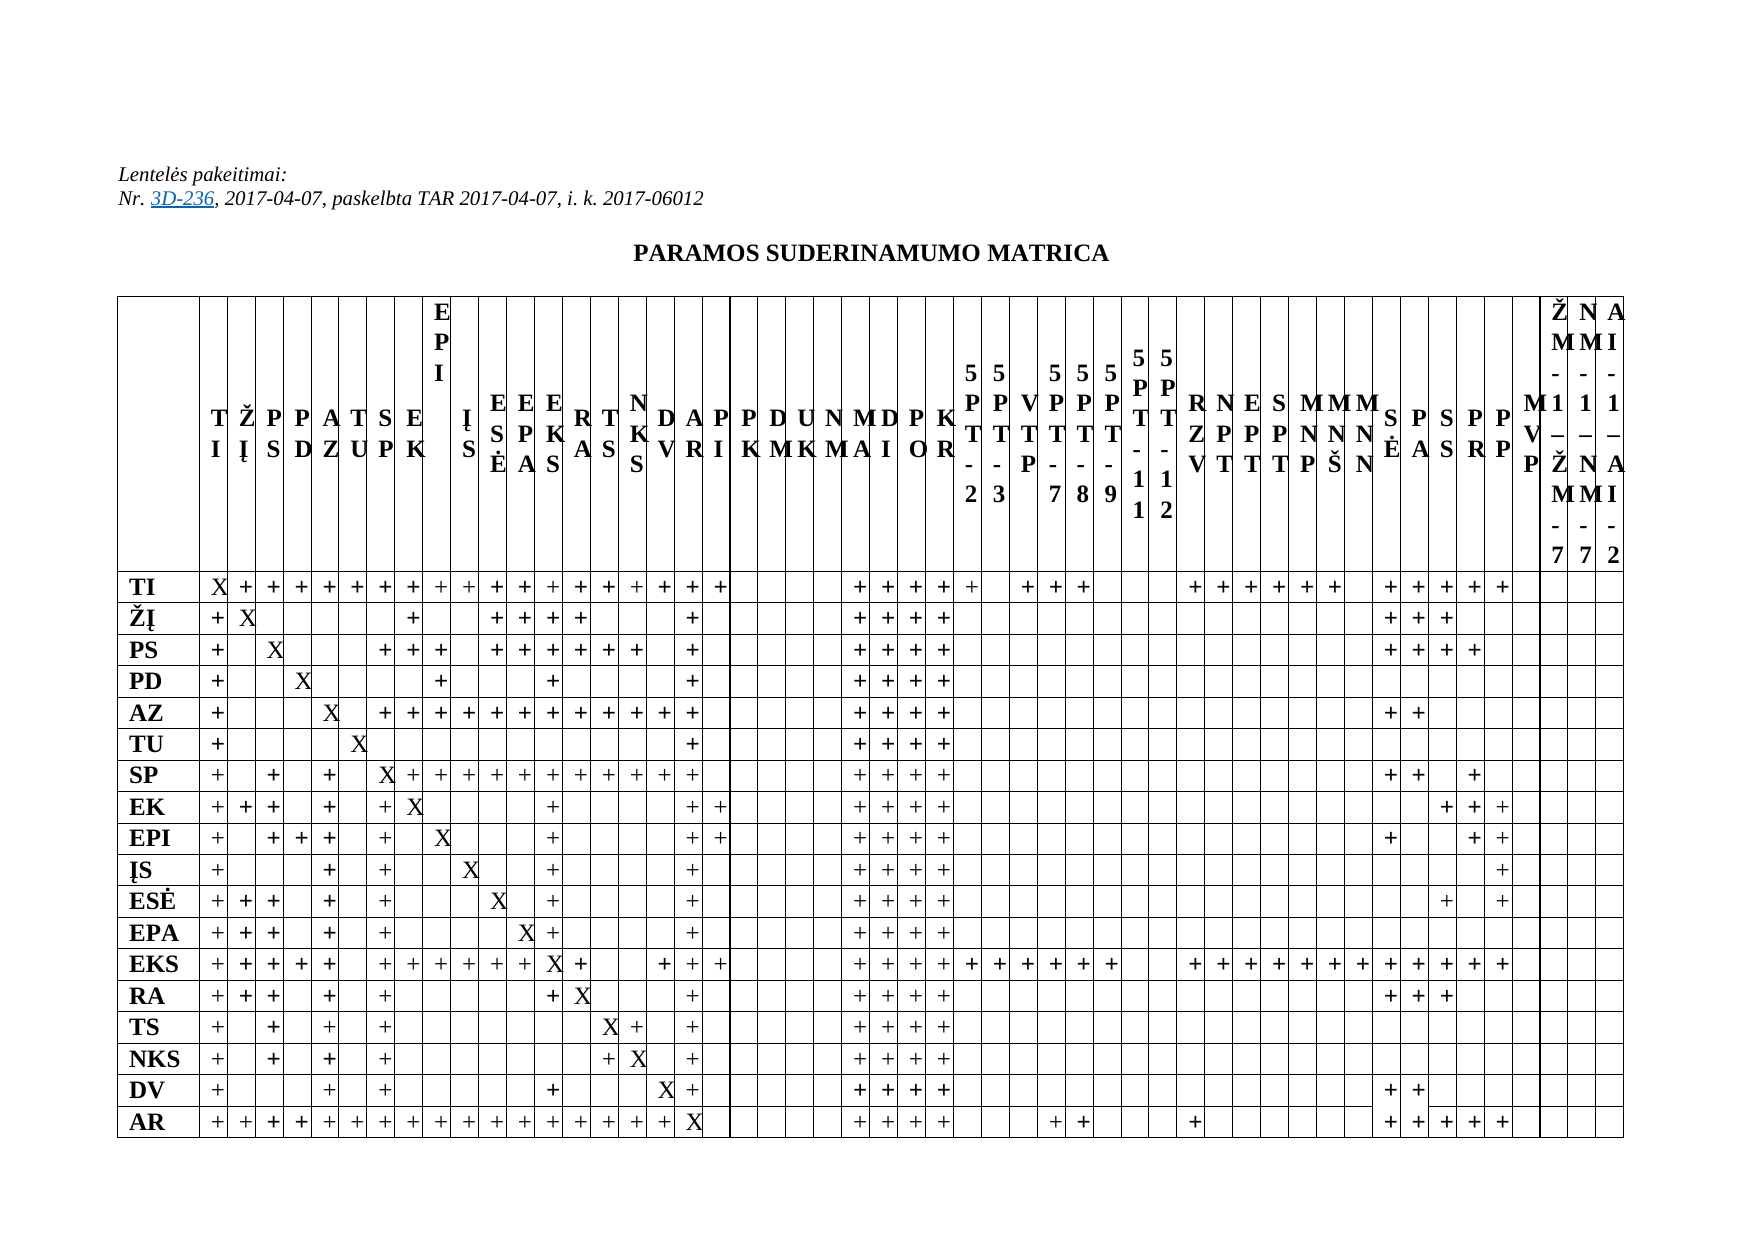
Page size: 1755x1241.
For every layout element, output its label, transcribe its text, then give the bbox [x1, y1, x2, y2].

table_cell [1513, 603, 1539, 634]
table_cell [228, 729, 255, 759]
table_header PS [256, 297, 283, 571]
table_header RZV [1177, 297, 1204, 571]
table_cell [1122, 886, 1148, 917]
table_cell [647, 1044, 674, 1074]
table_cell [758, 729, 785, 759]
table_cell + [312, 981, 338, 1011]
table_cell + [228, 792, 255, 822]
table_cell [1596, 635, 1623, 665]
table_cell + [647, 1107, 674, 1137]
table_cell [1038, 666, 1065, 697]
table_cell [1094, 886, 1121, 917]
table_cell + [898, 698, 925, 728]
table_cell [507, 729, 534, 759]
table_cell [535, 1044, 562, 1074]
table_cell [1149, 1044, 1176, 1074]
table_cell [1010, 1044, 1037, 1074]
table_cell [1094, 792, 1121, 822]
table_cell [1373, 918, 1400, 948]
table_cell [814, 824, 841, 854]
table_cell [814, 635, 841, 665]
table_cell [731, 855, 757, 885]
table_cell [256, 698, 283, 728]
table_cell [1010, 918, 1037, 948]
table_cell + [1261, 949, 1288, 980]
table_cell [1568, 1044, 1595, 1074]
table_cell + [1373, 1075, 1400, 1106]
table_cell [1485, 729, 1512, 759]
table_cell ESĖ [118, 886, 199, 917]
table_cell [954, 603, 981, 634]
table_cell + [256, 886, 283, 917]
table_cell [1261, 792, 1288, 822]
table_cell [731, 824, 757, 854]
table_cell [1289, 635, 1316, 665]
table_cell [479, 981, 506, 1011]
table_cell + [200, 949, 227, 980]
table_cell [591, 792, 618, 822]
table_cell + [1373, 981, 1400, 1011]
table_cell [1513, 918, 1539, 948]
table_cell [1233, 792, 1260, 822]
table_cell [228, 666, 255, 697]
table_cell [228, 698, 255, 728]
table_cell [1596, 761, 1623, 791]
table_cell [1122, 603, 1148, 634]
table_cell [619, 666, 646, 697]
table_cell X [647, 1075, 674, 1106]
table_cell [758, 792, 785, 822]
table_cell + [675, 855, 702, 885]
table_cell [1541, 698, 1567, 728]
table_cell [1596, 949, 1623, 980]
table_cell [228, 635, 255, 665]
table_cell [1066, 1044, 1093, 1074]
table_cell [1233, 918, 1260, 948]
table_cell [1010, 1075, 1037, 1106]
table_cell + [563, 1107, 590, 1137]
table_cell [1010, 792, 1037, 822]
table_cell X [395, 792, 422, 822]
table_cell + [842, 1012, 869, 1043]
table_cell + [1289, 949, 1316, 980]
table_cell [1317, 981, 1344, 1011]
table_cell + [982, 949, 1009, 980]
table_cell [1429, 1012, 1456, 1043]
table_cell [1010, 855, 1037, 885]
table_cell + [535, 698, 562, 728]
table_cell [1485, 603, 1512, 634]
table_cell [1289, 603, 1316, 634]
table_cell [1066, 1075, 1093, 1106]
table_cell EPI [118, 824, 199, 854]
table_cell [1317, 698, 1344, 728]
table_cell X [591, 1012, 618, 1043]
table_cell [1317, 729, 1344, 759]
table_header EKS [535, 297, 562, 571]
table_cell [563, 918, 590, 948]
table_cell [1205, 855, 1232, 885]
table_cell [786, 824, 813, 854]
table_cell [1122, 855, 1148, 885]
table_cell [1541, 603, 1567, 634]
table_cell [1485, 1075, 1512, 1106]
table_cell + [1429, 1107, 1456, 1137]
table_cell [1038, 792, 1065, 822]
table_cell [758, 635, 785, 665]
table_cell [479, 1044, 506, 1074]
table_cell + [870, 855, 897, 885]
table_cell + [870, 572, 897, 602]
table_cell [479, 824, 506, 854]
table_cell + [312, 824, 338, 854]
table_cell + [926, 666, 953, 697]
table_cell + [256, 949, 283, 980]
table_cell + [591, 1044, 618, 1074]
table_cell [284, 635, 311, 665]
table_cell [1513, 1044, 1539, 1074]
table_cell [1541, 855, 1567, 885]
table_cell [731, 1012, 757, 1043]
table_header VTP [1010, 297, 1037, 571]
table_header MNN [1345, 297, 1372, 571]
table_cell + [423, 949, 450, 980]
table_cell + [200, 1075, 227, 1106]
table_cell [982, 981, 1009, 1011]
table_cell + [563, 635, 590, 665]
table_cell [1289, 886, 1316, 917]
table_header UK [786, 297, 813, 571]
table_cell [1038, 1012, 1065, 1043]
table_cell [731, 761, 757, 791]
table_cell [758, 1075, 785, 1106]
table_cell + [1457, 792, 1484, 822]
table_header NPT [1205, 297, 1232, 571]
table_cell [1373, 729, 1400, 759]
table_cell [814, 792, 841, 822]
table_cell [1373, 666, 1400, 697]
table_cell [451, 792, 478, 822]
table_cell [1094, 981, 1121, 1011]
table_cell [563, 792, 590, 822]
table_cell [1485, 1012, 1512, 1043]
table_cell + [507, 698, 534, 728]
table_cell [1289, 918, 1316, 948]
table_cell [1038, 1075, 1065, 1106]
table_cell [1261, 855, 1288, 885]
table_cell [1541, 1075, 1567, 1106]
table_cell [1038, 761, 1065, 791]
table_cell + [1485, 572, 1512, 602]
table_cell [1401, 824, 1428, 854]
table_cell + [312, 949, 338, 980]
table_cell + [312, 572, 338, 602]
table_cell [1541, 949, 1567, 980]
table_cell + [1317, 572, 1344, 602]
table_cell + [200, 918, 227, 948]
table_cell + [926, 824, 953, 854]
table_cell [1513, 666, 1539, 697]
table_cell [1205, 886, 1232, 917]
table_cell [1122, 666, 1148, 697]
table_cell [1122, 635, 1148, 665]
table_cell + [1066, 949, 1093, 980]
table_header PK [731, 297, 757, 571]
table_cell [982, 792, 1009, 822]
table_cell [1345, 792, 1372, 822]
table_cell RA [118, 981, 199, 1011]
table_cell + [842, 761, 869, 791]
table_cell [954, 635, 981, 665]
table_cell [423, 886, 450, 917]
table_header MNŠ [1317, 297, 1344, 571]
table_cell [1261, 1044, 1288, 1074]
table_cell [1289, 729, 1316, 759]
table_cell [1401, 729, 1428, 759]
text PARAMOS SUDERINAMUMO MATRICA [118, 238, 1624, 267]
table_cell [954, 981, 981, 1011]
table_cell + [1485, 824, 1512, 854]
table_cell + [535, 635, 562, 665]
table_cell [1457, 698, 1484, 728]
table_cell [1233, 603, 1260, 634]
table_cell + [675, 1044, 702, 1074]
table_cell [451, 918, 478, 948]
table_cell + [1429, 792, 1456, 822]
table_cell + [926, 886, 953, 917]
table_cell [1010, 666, 1037, 697]
text Lentelės pakeitimai: [118, 162, 1624, 186]
table_cell [1289, 1075, 1316, 1106]
table_cell [1261, 1012, 1288, 1043]
table_header 5PT-8 [1066, 297, 1093, 571]
table_cell [1289, 1107, 1316, 1137]
table_cell + [200, 792, 227, 822]
table_cell [1122, 981, 1148, 1011]
table_cell [703, 1075, 729, 1106]
table_cell [1568, 886, 1595, 917]
table_cell [1261, 666, 1288, 697]
table_cell [758, 1012, 785, 1043]
table_cell [1205, 761, 1232, 791]
table_cell [1541, 792, 1567, 822]
table_cell [1373, 855, 1400, 885]
table_cell [703, 603, 729, 634]
table_cell + [228, 572, 255, 602]
table_cell + [1401, 949, 1428, 980]
table_cell [1401, 1012, 1428, 1043]
table_cell + [535, 1075, 562, 1106]
table_cell + [926, 729, 953, 759]
table_cell + [619, 761, 646, 791]
table_cell [1177, 1044, 1204, 1074]
table_cell [814, 1012, 841, 1043]
table_cell + [395, 949, 422, 980]
table_cell [1177, 886, 1204, 917]
table_cell + [675, 729, 702, 759]
table_cell [619, 855, 646, 885]
table_cell + [1233, 572, 1260, 602]
table_cell [1205, 666, 1232, 697]
table_cell + [1289, 572, 1316, 602]
table_cell [647, 666, 674, 697]
table_cell [1457, 918, 1484, 948]
table_cell + [1205, 949, 1232, 980]
table_cell + [395, 761, 422, 791]
table_cell [1401, 918, 1428, 948]
table_header PO [898, 297, 925, 571]
table_cell [339, 1075, 366, 1106]
table_cell [1485, 981, 1512, 1011]
table_cell [814, 1107, 841, 1137]
table_cell + [1345, 949, 1372, 980]
table_cell [1596, 1044, 1623, 1074]
table_cell + [284, 1107, 311, 1137]
table_cell EK [118, 792, 199, 822]
table_cell + [898, 1107, 925, 1137]
table_cell X [339, 729, 366, 759]
table_cell [1513, 1075, 1539, 1106]
table_header TI [200, 297, 227, 571]
table_cell [1541, 572, 1567, 602]
table_cell + [1485, 886, 1512, 917]
table_cell [1596, 666, 1623, 697]
table_cell ŽĮ [118, 603, 199, 634]
table_cell [423, 1044, 450, 1074]
table_cell + [1317, 949, 1344, 980]
table_cell + [451, 1107, 478, 1137]
table_cell [1429, 729, 1456, 759]
table_cell [395, 918, 422, 948]
table_cell [1345, 666, 1372, 697]
table_cell [1010, 761, 1037, 791]
table_cell [703, 698, 729, 728]
table_header ESĖ [479, 297, 506, 571]
table_header DV [647, 297, 674, 571]
table_cell + [367, 918, 394, 948]
table_cell + [256, 792, 283, 822]
table_cell [1317, 792, 1344, 822]
table_cell [1457, 603, 1484, 634]
table_cell [1568, 1075, 1595, 1106]
table_cell [228, 1044, 255, 1074]
table_cell [1233, 855, 1260, 885]
table_cell [1149, 761, 1176, 791]
table_cell + [423, 572, 450, 602]
table_cell [731, 949, 757, 980]
table_cell [647, 855, 674, 885]
table_header ĮS [451, 297, 478, 571]
table_cell [1513, 949, 1539, 980]
table_cell [1122, 572, 1148, 602]
table_cell + [647, 949, 674, 980]
table_cell X [312, 698, 338, 728]
table_cell + [675, 949, 702, 980]
table_cell [563, 886, 590, 917]
table_cell + [1401, 603, 1428, 634]
table_cell [786, 729, 813, 759]
table_header 5PT-7 [1038, 297, 1065, 571]
table_cell [1038, 729, 1065, 759]
table_cell [1094, 666, 1121, 697]
table_cell + [619, 698, 646, 728]
table_cell [591, 981, 618, 1011]
table_cell [1401, 1044, 1428, 1074]
table_cell [1317, 855, 1344, 885]
table_cell [1457, 1075, 1484, 1106]
table_cell [703, 666, 729, 697]
table_cell [284, 981, 311, 1011]
table_cell [814, 981, 841, 1011]
table_cell + [367, 792, 394, 822]
table_cell [1513, 698, 1539, 728]
table_cell + [619, 1012, 646, 1043]
table_cell [1596, 572, 1623, 602]
table_cell [1345, 572, 1372, 602]
table_cell [1094, 855, 1121, 885]
table_cell + [898, 572, 925, 602]
table_cell + [200, 761, 227, 791]
table_cell [1513, 792, 1539, 822]
table_cell + [256, 761, 283, 791]
table_cell + [898, 1012, 925, 1043]
table_cell + [591, 635, 618, 665]
table_cell [367, 666, 394, 697]
table_header EPA [507, 297, 534, 571]
table_cell [591, 918, 618, 948]
table_cell [1568, 981, 1595, 1011]
table_cell + [395, 572, 422, 602]
table_header EPI [423, 297, 450, 571]
table_cell + [1038, 949, 1065, 980]
table_cell [591, 1075, 618, 1106]
table_cell [1094, 761, 1121, 791]
table_cell + [339, 572, 366, 602]
table_cell [786, 698, 813, 728]
table_header DM [758, 297, 785, 571]
table_cell [451, 886, 478, 917]
table_cell [1485, 666, 1512, 697]
table_cell + [367, 635, 394, 665]
table_cell + [284, 572, 311, 602]
table_cell [731, 572, 757, 602]
table_cell + [256, 918, 283, 948]
table_cell [982, 635, 1009, 665]
table_cell [1177, 792, 1204, 822]
table_cell + [591, 761, 618, 791]
table_cell [1205, 1075, 1232, 1106]
table_cell [1457, 729, 1484, 759]
table_cell + [926, 572, 953, 602]
table_cell [423, 792, 450, 822]
table_cell [1149, 981, 1176, 1011]
table_cell [731, 1107, 757, 1137]
table_cell [228, 824, 255, 854]
table_header MNP [1289, 297, 1316, 571]
table_cell + [842, 698, 869, 728]
table_cell + [675, 981, 702, 1011]
table_cell [1038, 981, 1065, 1011]
table_cell [1122, 949, 1148, 980]
table_cell + [312, 918, 338, 948]
table_cell [256, 1075, 283, 1106]
table_cell [1345, 1044, 1372, 1074]
text Nr. 3D-236, 2017-04-07, paskelbta TAR 2017-04-07, i. k. 2017-06012 [118, 186, 1624, 210]
table_cell [1317, 1044, 1344, 1074]
table_cell + [842, 666, 869, 697]
table_cell [786, 981, 813, 1011]
table_cell [1513, 981, 1539, 1011]
table_cell [312, 666, 338, 697]
table_header EK [395, 297, 422, 571]
table_cell [758, 761, 785, 791]
table_cell [619, 949, 646, 980]
table_cell [1429, 1075, 1456, 1106]
table_cell [619, 603, 646, 634]
table_cell + [926, 635, 953, 665]
table_header NKS [619, 297, 646, 571]
table_cell [1205, 792, 1232, 822]
table_cell [1205, 1044, 1232, 1074]
table_cell [786, 1107, 813, 1137]
table_cell [1010, 886, 1037, 917]
table_cell + [1261, 572, 1288, 602]
table_cell [619, 886, 646, 917]
table_cell [731, 918, 757, 948]
table_cell [1513, 572, 1539, 602]
table_cell + [507, 949, 534, 980]
table_cell [507, 666, 534, 697]
table_cell [1596, 603, 1623, 634]
table_cell + [535, 824, 562, 854]
table_cell [1261, 635, 1288, 665]
table_cell [423, 1075, 450, 1106]
table_cell [256, 666, 283, 697]
table_cell [1122, 761, 1148, 791]
table_cell + [1457, 949, 1484, 980]
table_header ŽM-1–ŽM-7 [1541, 297, 1567, 571]
table_cell [758, 666, 785, 697]
table_cell + [423, 666, 450, 697]
table_cell [758, 886, 785, 917]
table_cell + [563, 761, 590, 791]
table_cell [1513, 1107, 1539, 1137]
table_cell [1205, 635, 1232, 665]
table_cell [1149, 1107, 1176, 1137]
table_cell [1233, 761, 1260, 791]
table_cell [535, 1012, 562, 1043]
table_cell + [870, 761, 897, 791]
table_cell [1261, 886, 1288, 917]
table_cell [619, 792, 646, 822]
table_cell [982, 855, 1009, 885]
table_cell + [926, 603, 953, 634]
table_cell + [1457, 572, 1484, 602]
table_cell [339, 824, 366, 854]
table_cell + [395, 635, 422, 665]
table_cell + [954, 572, 981, 602]
table_cell [395, 729, 422, 759]
table_cell + [1038, 1107, 1065, 1137]
table_cell [954, 1012, 981, 1043]
table_cell [1401, 855, 1428, 885]
table_cell + [451, 572, 478, 602]
table_cell [1233, 1044, 1260, 1074]
table_cell [786, 855, 813, 885]
table_cell + [926, 855, 953, 885]
table_cell [1066, 603, 1093, 634]
table_cell [954, 824, 981, 854]
table_cell [284, 855, 311, 885]
table_cell [1205, 603, 1232, 634]
table_cell [1568, 729, 1595, 759]
table_cell [1261, 1075, 1288, 1106]
table_cell + [200, 886, 227, 917]
table_cell [1596, 886, 1623, 917]
table_cell [423, 981, 450, 1011]
table_cell + [479, 635, 506, 665]
table_cell X [256, 635, 283, 665]
table_cell [1596, 1107, 1623, 1137]
table_cell [1345, 761, 1372, 791]
table_cell [1289, 666, 1316, 697]
table_cell + [284, 824, 311, 854]
table_cell [1010, 824, 1037, 854]
table_cell [731, 886, 757, 917]
table_cell [1177, 729, 1204, 759]
table_cell [1233, 1075, 1260, 1106]
table_cell + [228, 1107, 255, 1137]
table_cell [1541, 729, 1567, 759]
table_cell + [1401, 572, 1428, 602]
table_cell [954, 1075, 981, 1106]
table_cell [228, 855, 255, 885]
table_cell [982, 1044, 1009, 1074]
table_cell [1122, 698, 1148, 728]
table_cell [1513, 1012, 1539, 1043]
table_cell [339, 635, 366, 665]
table_cell [1541, 666, 1567, 697]
table_cell [284, 1012, 311, 1043]
table_cell + [842, 824, 869, 854]
table_cell + [842, 572, 869, 602]
table_cell [256, 603, 283, 634]
table_cell [563, 1044, 590, 1074]
table_cell + [395, 1107, 422, 1137]
table_cell SP [118, 761, 199, 791]
table_cell [1401, 666, 1428, 697]
table_header TU [339, 297, 366, 571]
table_cell [563, 1075, 590, 1106]
table_cell EKS [118, 949, 199, 980]
table_cell + [870, 824, 897, 854]
table_cell [1289, 1012, 1316, 1043]
table_cell [814, 761, 841, 791]
table_cell + [479, 698, 506, 728]
table_header SPT [1261, 297, 1288, 571]
table_cell [1568, 635, 1595, 665]
table_cell [758, 981, 785, 1011]
table_cell [1066, 729, 1093, 759]
table_cell [1010, 698, 1037, 728]
table_cell [1149, 1075, 1176, 1106]
table_cell [1513, 886, 1539, 917]
table_header AI-1–AI-2 [1596, 297, 1623, 571]
table_cell + [367, 1107, 394, 1137]
table_cell + [898, 1075, 925, 1106]
table_cell + [479, 761, 506, 791]
table_cell + [926, 949, 953, 980]
table_cell X [451, 855, 478, 885]
table_cell [1541, 1107, 1567, 1137]
table_cell [1094, 635, 1121, 665]
table_cell + [312, 1044, 338, 1074]
table_cell + [898, 603, 925, 634]
table_cell + [535, 761, 562, 791]
table_cell [507, 1075, 534, 1106]
table_cell + [535, 918, 562, 948]
table_cell + [367, 1044, 394, 1074]
table_cell + [926, 981, 953, 1011]
table_cell + [507, 635, 534, 665]
table_cell + [367, 886, 394, 917]
table_cell [1345, 1075, 1372, 1106]
table_cell [395, 666, 422, 697]
table_cell [1568, 918, 1595, 948]
table_cell [479, 1075, 506, 1106]
table_cell + [479, 949, 506, 980]
table_cell + [1429, 981, 1456, 1011]
table_cell + [870, 1107, 897, 1137]
table_cell + [1094, 949, 1121, 980]
table_cell + [870, 635, 897, 665]
table_cell + [591, 1107, 618, 1137]
table_cell [423, 603, 450, 634]
table_cell [786, 949, 813, 980]
table_cell + [312, 792, 338, 822]
table_cell [1094, 1012, 1121, 1043]
table_cell + [675, 635, 702, 665]
table_cell [1596, 698, 1623, 728]
table_cell + [312, 1107, 338, 1137]
table_cell [1261, 698, 1288, 728]
table_cell + [926, 1107, 953, 1137]
table_cell + [619, 572, 646, 602]
table_cell + [1401, 1075, 1428, 1106]
table_cell [982, 729, 1009, 759]
table_cell + [842, 918, 869, 948]
table_cell [982, 1012, 1009, 1043]
table_cell [1401, 792, 1428, 822]
table_cell [1568, 603, 1595, 634]
table_cell [1149, 572, 1176, 602]
table_cell + [1066, 572, 1093, 602]
table_cell + [1429, 949, 1456, 980]
table_cell + [339, 1107, 366, 1137]
table_cell [563, 855, 590, 885]
table_cell [1596, 1012, 1623, 1043]
table_cell + [563, 949, 590, 980]
table_cell [1429, 698, 1456, 728]
table_cell [1038, 603, 1065, 634]
table_cell [1177, 698, 1204, 728]
table_cell + [675, 886, 702, 917]
table_cell [703, 855, 729, 885]
table_cell + [535, 572, 562, 602]
table_cell + [367, 855, 394, 885]
table_cell [1177, 824, 1204, 854]
table_cell [1094, 698, 1121, 728]
table_cell + [367, 949, 394, 980]
table_cell [1317, 635, 1344, 665]
table_cell [423, 918, 450, 948]
table_cell [1205, 824, 1232, 854]
table_cell + [423, 1107, 450, 1137]
table_cell + [842, 981, 869, 1011]
table_cell + [647, 698, 674, 728]
table_cell + [675, 666, 702, 697]
table_cell [703, 886, 729, 917]
table_cell + [507, 603, 534, 634]
table_cell [1513, 824, 1539, 854]
table_cell [1066, 698, 1093, 728]
table_cell + [1457, 824, 1484, 854]
table_cell [731, 698, 757, 728]
table_cell [1596, 855, 1623, 885]
table_cell [814, 572, 841, 602]
table_cell [1177, 761, 1204, 791]
table_cell [479, 918, 506, 948]
table_cell + [228, 981, 255, 1011]
table_cell + [842, 949, 869, 980]
table_cell [451, 729, 478, 759]
table_cell + [312, 1012, 338, 1043]
table_cell + [312, 855, 338, 885]
table_cell [1038, 698, 1065, 728]
table_cell X [228, 603, 255, 634]
table_cell [1233, 698, 1260, 728]
table_cell + [535, 886, 562, 917]
table_cell [647, 635, 674, 665]
table_cell [1122, 1075, 1148, 1106]
table_cell + [898, 729, 925, 759]
table_cell [1317, 824, 1344, 854]
table_cell + [926, 761, 953, 791]
table_cell [1568, 792, 1595, 822]
table_cell [982, 603, 1009, 634]
table_cell + [1373, 572, 1400, 602]
table_cell [339, 855, 366, 885]
table_cell [1149, 603, 1176, 634]
table_cell + [1177, 949, 1204, 980]
table_cell [1345, 918, 1372, 948]
table_cell + [1485, 1107, 1512, 1137]
table_cell + [1429, 635, 1456, 665]
table_cell [731, 635, 757, 665]
table_cell [1038, 918, 1065, 948]
table_cell + [367, 824, 394, 854]
table_cell [1149, 855, 1176, 885]
table_cell + [200, 1107, 227, 1137]
table_header RA [563, 297, 590, 571]
table_cell NKS [118, 1044, 199, 1074]
table_header DI [870, 297, 897, 571]
table_cell [1066, 761, 1093, 791]
table_cell [1485, 761, 1512, 791]
table_header MA [842, 297, 869, 571]
table_cell + [507, 572, 534, 602]
table_header SS [1429, 297, 1456, 571]
table_cell [339, 761, 366, 791]
table_cell [1485, 635, 1512, 665]
table_cell [451, 635, 478, 665]
table_cell [758, 1107, 785, 1137]
table_cell + [870, 918, 897, 948]
table_cell + [1177, 1107, 1204, 1137]
table_cell + [479, 572, 506, 602]
table_cell [1541, 635, 1567, 665]
table_header NM-1–NM-7 [1568, 297, 1595, 571]
table_cell [284, 603, 311, 634]
table_cell [367, 729, 394, 759]
table_cell [1233, 886, 1260, 917]
table_cell [647, 981, 674, 1011]
table_cell [1317, 918, 1344, 948]
table_cell [1317, 666, 1344, 697]
table_cell + [1401, 635, 1428, 665]
table_cell + [423, 761, 450, 791]
table_cell [1373, 1012, 1400, 1043]
table_cell [731, 981, 757, 1011]
table_cell X [675, 1107, 702, 1137]
table_cell [451, 1044, 478, 1074]
table_cell [1177, 1075, 1204, 1106]
table_cell + [1457, 635, 1484, 665]
table_cell [451, 824, 478, 854]
table_cell [1233, 824, 1260, 854]
table_cell [1149, 918, 1176, 948]
table_cell [228, 761, 255, 791]
table_cell [1205, 981, 1232, 1011]
table_cell + [535, 855, 562, 885]
table_cell + [1485, 855, 1512, 885]
table_header EPT [1233, 297, 1260, 571]
table_header PP [1485, 297, 1512, 571]
table_cell + [1457, 1107, 1484, 1137]
table_cell + [1373, 1106, 1400, 1137]
table_cell + [228, 918, 255, 948]
table_cell + [898, 918, 925, 948]
table_cell [479, 855, 506, 885]
table_cell + [842, 886, 869, 917]
table_cell [1541, 1012, 1567, 1043]
table_cell + [563, 572, 590, 602]
table_cell [758, 824, 785, 854]
table_cell + [1429, 572, 1456, 602]
table_cell + [842, 603, 869, 634]
table_cell X [479, 886, 506, 917]
table_cell + [870, 949, 897, 980]
table_cell [1568, 1107, 1595, 1137]
table_cell [703, 635, 729, 665]
table_cell [339, 981, 366, 1011]
table_cell [479, 1012, 506, 1043]
table_cell [395, 855, 422, 885]
table_cell [1568, 824, 1595, 854]
table_cell [591, 824, 618, 854]
table_cell [814, 729, 841, 759]
table_cell [1596, 918, 1623, 948]
table_cell + [200, 1012, 227, 1043]
table_cell [1066, 635, 1093, 665]
table_cell [619, 981, 646, 1011]
table_cell [1066, 1012, 1093, 1043]
table_cell + [898, 635, 925, 665]
table_cell + [256, 981, 283, 1011]
table_cell [1122, 1012, 1148, 1043]
table_cell [982, 1075, 1009, 1106]
table_cell [451, 981, 478, 1011]
table_cell [1568, 572, 1595, 602]
table_header SĖ [1373, 297, 1400, 571]
table_cell + [228, 886, 255, 917]
table_cell TS [118, 1012, 199, 1043]
table_cell [786, 666, 813, 697]
table_cell [1289, 855, 1316, 885]
table_cell [647, 1012, 674, 1043]
table_cell [1233, 635, 1260, 665]
table_cell [1568, 949, 1595, 980]
table_cell + [870, 1044, 897, 1074]
table_header SP [367, 297, 394, 571]
table_cell [954, 855, 981, 885]
table_cell [1233, 981, 1260, 1011]
table_cell [647, 603, 674, 634]
table_header TS [591, 297, 618, 571]
table_cell [1094, 1044, 1121, 1074]
table_cell [563, 666, 590, 697]
table_cell [1457, 666, 1484, 697]
table_cell [1066, 855, 1093, 885]
table_cell [731, 603, 757, 634]
table_cell [1429, 855, 1456, 885]
table_cell + [563, 603, 590, 634]
table_cell + [367, 981, 394, 1011]
table_cell [1345, 698, 1372, 728]
table_cell [1596, 729, 1623, 759]
table_cell [1345, 603, 1372, 634]
table_cell [1233, 666, 1260, 697]
table_cell + [1457, 761, 1484, 791]
table_cell + [1401, 1106, 1428, 1137]
table_cell + [507, 1107, 534, 1137]
table_cell + [312, 761, 338, 791]
table_cell [814, 666, 841, 697]
table_cell PS [118, 635, 199, 665]
table_cell [479, 792, 506, 822]
table_cell + [647, 761, 674, 791]
table_cell + [675, 792, 702, 822]
table_cell + [451, 698, 478, 728]
table_cell + [842, 1107, 869, 1137]
table_cell [703, 729, 729, 759]
table_cell X [507, 918, 534, 948]
table_cell [758, 1044, 785, 1074]
table_cell [1122, 729, 1148, 759]
table_cell [1094, 1107, 1121, 1137]
table_cell + [703, 949, 729, 980]
table_cell + [367, 698, 394, 728]
table_cell + [1429, 886, 1456, 917]
table_cell [1289, 1044, 1316, 1074]
table_cell [954, 918, 981, 948]
table_cell + [1373, 949, 1400, 980]
table_cell + [870, 1012, 897, 1043]
table_cell X [619, 1044, 646, 1074]
table_cell + [926, 792, 953, 822]
table_cell [563, 1012, 590, 1043]
table_cell [1289, 792, 1316, 822]
table_cell [619, 1075, 646, 1106]
table_cell [339, 949, 366, 980]
table_cell [1038, 824, 1065, 854]
table_cell + [619, 635, 646, 665]
table_cell [1568, 761, 1595, 791]
table_cell [731, 666, 757, 697]
table_cell [758, 855, 785, 885]
table_cell + [200, 729, 227, 759]
table_cell [1373, 886, 1400, 917]
table_cell [1457, 855, 1484, 885]
table_cell [1289, 698, 1316, 728]
table_cell [814, 698, 841, 728]
table_cell [507, 792, 534, 822]
table_cell + [200, 855, 227, 885]
table_cell [982, 698, 1009, 728]
table_cell EPA [118, 918, 199, 948]
table_cell [1149, 792, 1176, 822]
table_cell [395, 981, 422, 1011]
table_cell [1345, 981, 1372, 1011]
table_cell [1205, 1012, 1232, 1043]
table_cell [1345, 635, 1372, 665]
table_cell [451, 1075, 478, 1106]
table_cell [1513, 729, 1539, 759]
table_cell + [312, 886, 338, 917]
table_header 5PT-11 [1122, 297, 1148, 571]
table_cell [786, 572, 813, 602]
table_cell + [675, 1012, 702, 1043]
table_cell [731, 792, 757, 822]
table_cell + [395, 603, 422, 634]
table_cell + [1010, 572, 1037, 602]
table_cell [1149, 729, 1176, 759]
table_cell [1038, 1044, 1065, 1074]
table_cell [1261, 981, 1288, 1011]
table_cell + [1373, 603, 1400, 634]
table_cell + [870, 981, 897, 1011]
table_cell [982, 918, 1009, 948]
table_cell [1513, 855, 1539, 885]
table_cell [1596, 824, 1623, 854]
table_cell [814, 918, 841, 948]
table_cell [758, 949, 785, 980]
table_cell + [898, 1044, 925, 1074]
table_cell [1541, 761, 1567, 791]
table_cell + [284, 949, 311, 980]
table_cell [284, 1044, 311, 1074]
table_cell [1289, 824, 1316, 854]
table_cell [1094, 603, 1121, 634]
table_cell + [256, 1107, 283, 1137]
table_cell [563, 729, 590, 759]
table_cell [423, 855, 450, 885]
table_header PI [703, 297, 729, 571]
table_cell [814, 886, 841, 917]
table_cell + [703, 572, 729, 602]
table_cell [591, 886, 618, 917]
table_cell + [898, 949, 925, 980]
table_cell [1233, 1012, 1260, 1043]
table_cell [1066, 886, 1093, 917]
table_cell [1066, 981, 1093, 1011]
table_cell + [842, 1075, 869, 1106]
table_cell [758, 918, 785, 948]
table_cell + [842, 855, 869, 885]
table_cell + [870, 603, 897, 634]
table_cell [1149, 698, 1176, 728]
table_cell + [535, 603, 562, 634]
table_cell [1261, 1107, 1288, 1137]
table_cell [507, 1044, 534, 1074]
table_cell + [423, 698, 450, 728]
table_cell [982, 761, 1009, 791]
table_cell [1177, 855, 1204, 885]
table_cell + [535, 792, 562, 822]
table_cell [703, 1107, 729, 1137]
table_cell [1457, 1044, 1484, 1074]
table_cell [256, 855, 283, 885]
table_cell + [870, 886, 897, 917]
table_cell [1261, 729, 1288, 759]
table_cell [1261, 761, 1288, 791]
table_cell [1345, 824, 1372, 854]
table_cell + [675, 603, 702, 634]
table_cell [619, 824, 646, 854]
table_cell [1345, 855, 1372, 885]
table_cell + [507, 761, 534, 791]
table_cell [786, 761, 813, 791]
table_cell [1513, 635, 1539, 665]
table_cell + [423, 635, 450, 665]
table_cell [1205, 918, 1232, 948]
table_cell TI [118, 572, 199, 602]
table_cell [703, 1044, 729, 1074]
table_cell [395, 1075, 422, 1106]
table_cell + [870, 666, 897, 697]
table_header 5PT-2 [954, 297, 981, 571]
table_cell [758, 698, 785, 728]
table_cell [954, 886, 981, 917]
table_cell [339, 1044, 366, 1074]
table_cell [339, 918, 366, 948]
table_cell + [256, 1044, 283, 1074]
table_cell + [367, 1075, 394, 1106]
table_cell + [591, 572, 618, 602]
table_cell [1149, 666, 1176, 697]
table_cell [1429, 824, 1456, 854]
table_cell [1317, 1075, 1344, 1106]
table_cell + [898, 792, 925, 822]
table_cell [228, 1012, 255, 1043]
table_cell [1596, 792, 1623, 822]
table_cell [1010, 1107, 1037, 1137]
table_cell [1122, 1107, 1148, 1137]
table_header PD [284, 297, 311, 571]
table_cell [479, 729, 506, 759]
table_cell + [1485, 949, 1512, 980]
table_cell [786, 918, 813, 948]
table_cell + [1373, 824, 1400, 854]
table_cell [786, 1075, 813, 1106]
table_cell [954, 666, 981, 697]
table_cell + [842, 635, 869, 665]
table_cell [1568, 666, 1595, 697]
table_cell [1177, 918, 1204, 948]
table_cell [423, 729, 450, 759]
table_cell + [898, 761, 925, 791]
table_cell + [675, 918, 702, 948]
table_cell [507, 855, 534, 885]
table_cell [619, 918, 646, 948]
table_cell + [1066, 1107, 1093, 1137]
table_cell + [675, 761, 702, 791]
table_cell + [842, 1044, 869, 1074]
table_cell [1010, 603, 1037, 634]
table_cell [1149, 1012, 1176, 1043]
table_cell [1038, 635, 1065, 665]
table_cell [1541, 918, 1567, 948]
table_cell [1541, 824, 1567, 854]
table_cell [1317, 886, 1344, 917]
table_cell [1596, 1075, 1623, 1106]
table_cell + [870, 729, 897, 759]
table_cell [339, 1012, 366, 1043]
table_cell [395, 886, 422, 917]
table_cell + [842, 792, 869, 822]
table_cell [1345, 886, 1372, 917]
table_cell [256, 729, 283, 759]
table_cell + [200, 635, 227, 665]
table_cell + [479, 603, 506, 634]
table_cell [339, 603, 366, 634]
table_cell + [256, 572, 283, 602]
table_cell [1094, 918, 1121, 948]
table_cell + [926, 1075, 953, 1106]
table_cell + [926, 1044, 953, 1074]
table_cell [312, 635, 338, 665]
table_cell [1373, 792, 1400, 822]
table_cell [703, 1012, 729, 1043]
table_cell [1345, 1107, 1372, 1137]
table_cell [982, 572, 1009, 602]
table_cell [703, 761, 729, 791]
table_cell X [563, 981, 590, 1011]
table_cell + [1401, 698, 1428, 728]
table_cell [1317, 603, 1344, 634]
table_cell [1429, 666, 1456, 697]
table_cell [563, 824, 590, 854]
table_cell ĮS [118, 855, 199, 885]
table_cell + [1038, 572, 1065, 602]
table_cell [1149, 886, 1176, 917]
table_cell PD [118, 666, 199, 697]
table_cell [395, 824, 422, 854]
table_cell [731, 1044, 757, 1074]
table_header PA [1401, 297, 1428, 571]
table_header MVP [1513, 297, 1539, 571]
table_cell + [898, 824, 925, 854]
table_cell [339, 886, 366, 917]
table_cell + [675, 824, 702, 854]
table_cell [535, 729, 562, 759]
table_cell + [675, 1075, 702, 1106]
table_cell [814, 603, 841, 634]
table_cell [1568, 698, 1595, 728]
table_cell [1373, 1044, 1400, 1074]
table_cell + [1177, 572, 1204, 602]
table_cell [814, 949, 841, 980]
table_cell [703, 981, 729, 1011]
table_cell [591, 729, 618, 759]
table_cell + [200, 1044, 227, 1074]
table_header [118, 297, 199, 571]
table_cell [1541, 981, 1567, 1011]
table_cell AZ [118, 698, 199, 728]
table_cell [284, 1075, 311, 1106]
table_cell [1568, 855, 1595, 885]
table_cell [1261, 603, 1288, 634]
table_cell [591, 666, 618, 697]
table_cell [451, 1012, 478, 1043]
table_cell [814, 855, 841, 885]
table_cell [1429, 1044, 1456, 1074]
table_cell + [535, 666, 562, 697]
table_cell + [256, 824, 283, 854]
table_cell [451, 666, 478, 697]
table_cell [1289, 761, 1316, 791]
table_cell [1429, 918, 1456, 948]
table_cell + [703, 824, 729, 854]
table_cell + [1233, 949, 1260, 980]
table_cell [423, 1012, 450, 1043]
table_cell [1317, 1012, 1344, 1043]
table_cell [1345, 1012, 1372, 1043]
table_cell [1094, 1075, 1121, 1106]
table_cell X [535, 949, 562, 980]
table_cell + [1401, 981, 1428, 1011]
table_cell [228, 1075, 255, 1106]
table_cell DV [118, 1075, 199, 1106]
table_cell [591, 603, 618, 634]
table_cell X [200, 572, 227, 602]
table_cell + [1010, 949, 1037, 980]
table_cell [1149, 635, 1176, 665]
table_cell + [703, 792, 729, 822]
table_header ŽĮ [228, 297, 255, 571]
table_cell + [200, 698, 227, 728]
table_cell [1457, 886, 1484, 917]
table_cell [786, 635, 813, 665]
table_cell + [926, 1012, 953, 1043]
table_cell + [1373, 635, 1400, 665]
table_cell + [870, 698, 897, 728]
table_cell [1401, 886, 1428, 917]
table_cell [814, 1075, 841, 1106]
table_cell [1205, 1107, 1232, 1137]
table_cell + [898, 855, 925, 885]
table_cell [1457, 1012, 1484, 1043]
table_cell [507, 981, 534, 1011]
table_cell + [842, 729, 869, 759]
table_cell [312, 729, 338, 759]
table_cell [786, 603, 813, 634]
table_cell [1066, 792, 1093, 822]
table_cell + [870, 792, 897, 822]
table_cell TU [118, 729, 199, 759]
table_cell [339, 698, 366, 728]
table_cell [312, 603, 338, 634]
table_header AZ [312, 297, 338, 571]
table_cell [1261, 918, 1288, 948]
table_cell [1485, 698, 1512, 728]
table_cell + [200, 603, 227, 634]
table_cell [647, 918, 674, 948]
table_cell + [675, 572, 702, 602]
table_cell [1010, 729, 1037, 759]
table_cell + [451, 949, 478, 980]
table_cell [1513, 761, 1539, 791]
table_header 5PT-9 [1094, 297, 1121, 571]
table_cell [1122, 824, 1148, 854]
table_cell + [563, 698, 590, 728]
table_cell + [535, 981, 562, 1011]
table_cell [479, 666, 506, 697]
table_cell [284, 886, 311, 917]
table_cell [954, 698, 981, 728]
table_cell [731, 729, 757, 759]
table_cell + [367, 572, 394, 602]
table_cell + [535, 1107, 562, 1137]
table_cell [786, 886, 813, 917]
table_cell [1010, 635, 1037, 665]
table_cell [1149, 824, 1176, 854]
table_cell [367, 603, 394, 634]
table_header AR [675, 297, 702, 571]
table_cell [339, 666, 366, 697]
table_cell + [870, 1075, 897, 1106]
table_cell [1094, 824, 1121, 854]
table_cell [647, 792, 674, 822]
table_cell [1038, 886, 1065, 917]
table_cell [786, 1044, 813, 1074]
table_cell + [228, 949, 255, 980]
table_cell [1094, 572, 1121, 602]
table_cell [982, 824, 1009, 854]
table_cell [1289, 981, 1316, 1011]
table_cell [954, 1044, 981, 1074]
table_cell [1205, 729, 1232, 759]
table_cell + [675, 698, 702, 728]
table_cell [1568, 1012, 1595, 1043]
table_cell + [1373, 698, 1400, 728]
table_cell [1122, 792, 1148, 822]
table_cell [507, 1012, 534, 1043]
table_cell + [954, 949, 981, 980]
table_cell X [284, 666, 311, 697]
table_cell [1094, 729, 1121, 759]
table_cell [1177, 981, 1204, 1011]
table_cell [284, 792, 311, 822]
table_cell [954, 1107, 981, 1137]
table_cell [1485, 918, 1512, 948]
table_cell [339, 792, 366, 822]
table_cell + [647, 572, 674, 602]
table_cell [647, 824, 674, 854]
table_cell + [1485, 792, 1512, 822]
table_cell + [200, 666, 227, 697]
table_header KR [926, 297, 953, 571]
table_cell [395, 1012, 422, 1043]
table_cell [395, 1044, 422, 1074]
table_cell + [1205, 572, 1232, 602]
table_cell [1345, 729, 1372, 759]
table_cell [954, 792, 981, 822]
table_cell [1541, 1044, 1567, 1074]
table_cell [1177, 666, 1204, 697]
table_cell [1485, 1044, 1512, 1074]
table_cell + [1373, 761, 1400, 791]
table_cell + [451, 761, 478, 791]
table_cell + [898, 981, 925, 1011]
table_cell [1233, 729, 1260, 759]
table_cell [758, 572, 785, 602]
table_cell [954, 729, 981, 759]
table_cell [1177, 1012, 1204, 1043]
table_cell + [926, 918, 953, 948]
table_cell [1177, 603, 1204, 634]
table_cell [1010, 981, 1037, 1011]
table_header 5PT-3 [982, 297, 1009, 571]
table_cell [591, 949, 618, 980]
table_cell [591, 855, 618, 885]
table_cell + [926, 698, 953, 728]
table_cell + [367, 1012, 394, 1043]
table_cell [703, 918, 729, 948]
table_cell AR [118, 1107, 199, 1137]
table_cell X [367, 761, 394, 791]
table_cell [1038, 855, 1065, 885]
table_cell + [200, 981, 227, 1011]
table_cell [758, 603, 785, 634]
table_cell [507, 886, 534, 917]
table_cell [284, 698, 311, 728]
table_cell [1261, 824, 1288, 854]
table_cell [982, 666, 1009, 697]
table_cell [507, 824, 534, 854]
table_cell [284, 761, 311, 791]
table_cell [1205, 698, 1232, 728]
table_cell [647, 886, 674, 917]
table_cell [619, 729, 646, 759]
table_cell [982, 886, 1009, 917]
table_cell [1066, 824, 1093, 854]
table_cell + [479, 1107, 506, 1137]
table_header PR [1457, 297, 1484, 571]
table_cell + [1401, 761, 1428, 791]
table_cell [1066, 666, 1093, 697]
table_cell [786, 792, 813, 822]
table_cell [1596, 981, 1623, 1011]
table_cell [814, 1044, 841, 1074]
table_cell + [395, 698, 422, 728]
table_cell + [312, 1075, 338, 1106]
table_cell + [898, 886, 925, 917]
table_cell [1429, 761, 1456, 791]
table_cell + [1429, 603, 1456, 634]
table_cell [1233, 1107, 1260, 1137]
table_cell [1177, 635, 1204, 665]
table_cell [1122, 1044, 1148, 1074]
table_cell [1149, 949, 1176, 980]
table_cell [284, 729, 311, 759]
table_cell [1122, 918, 1148, 948]
table_cell + [200, 824, 227, 854]
table_cell [284, 918, 311, 948]
table_cell + [591, 698, 618, 728]
table_cell [982, 1107, 1009, 1137]
table_cell + [898, 666, 925, 697]
table_cell [954, 761, 981, 791]
table_cell + [256, 1012, 283, 1043]
table_cell [647, 729, 674, 759]
table_cell [1317, 1107, 1344, 1137]
table_cell [1010, 1012, 1037, 1043]
table_header 5PT-12 [1149, 297, 1176, 571]
table_cell [731, 1075, 757, 1106]
table_cell + [619, 1107, 646, 1137]
table_cell [1457, 981, 1484, 1011]
table_cell [451, 603, 478, 634]
table_cell [786, 1012, 813, 1043]
table_cell X [423, 824, 450, 854]
table_cell [1317, 761, 1344, 791]
table_header NM [814, 297, 841, 571]
table_cell [1541, 886, 1567, 917]
table_cell [1066, 918, 1093, 948]
